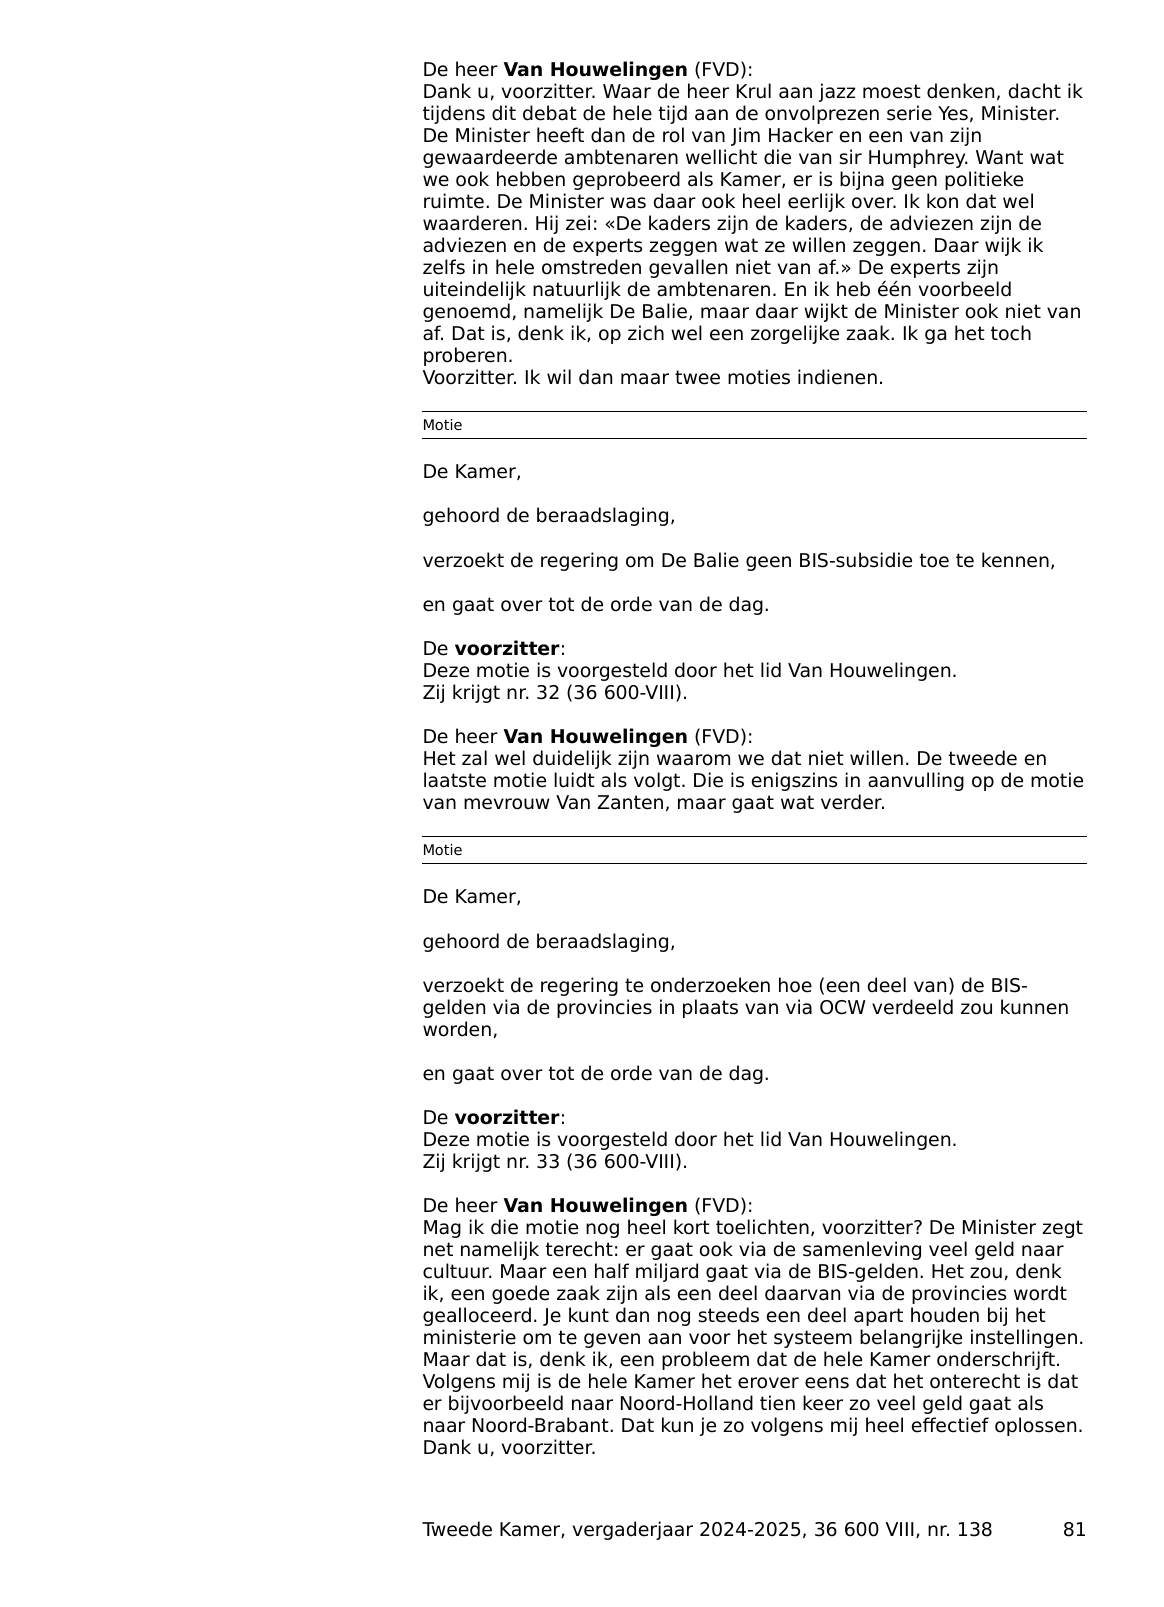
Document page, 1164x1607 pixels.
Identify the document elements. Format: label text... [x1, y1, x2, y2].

text gehoord de beraadslaging, [422, 505, 1087, 527]
text Mag ik die motie nog heel kort toelichten, voorzitter? De Minister zegt net namelijk terecht: er gaat ook via de samenleving veel geld naar cultuur. Maar een half miljard gaat via de BIS-gelden. Het zou, denk ik, een goede zaak zijn als een deel daarvan via de provincies wordt gealloceerd. Je kunt dan nog steeds een deel apart houden bij het ministerie om te geven aan voor het systeem belangrijke instellingen. Maar dat is, denk ik, een probleem dat de hele Kamer onderschrijft. Volgens mij is de hele Kamer het erover eens dat het onterecht is dat er bijvoorbeeld naar Noord-Holland tien keer zo veel geld gaat als naar Noord-Brabant. Dat kun je zo volgens mij heel effectief oplossen. [422, 1217, 1087, 1437]
text gehoord de beraadslaging, [422, 931, 1087, 953]
text Dank u, voorzitter. Waar de heer Krul aan jazz moest denken, dacht ik tijdens dit debat de hele tijd aan de onvolprezen serie Yes, Minister. De Minister heeft dan de rol van Jim Hacker en een van zijn gewaardeerde ambtenaren wellicht die van sir Humphrey. Want wat we ook hebben geprobeerd als Kamer, er is bijna geen politieke ruimte. De Minister was daar ook heel eerlijk over. Ik kon dat wel waarderen. Hij zei: «De kaders zijn de kaders, de adviezen zijn de adviezen en de experts zeggen wat ze willen zeggen. Daar wijk ik zelfs in hele omstreden gevallen niet van af.» De experts zijn uiteindelijk natuurlijk de ambtenaren. En ik heb één voorbeeld genoemd, namelijk De Balie, maar daar wijkt de Minister ook niet van af. Dat is, denk ik, op zich wel een zorgelijke zaak. Ik ga het toch proberen. [422, 81, 1087, 367]
text verzoekt de regering te onderzoeken hoe (een deel van) de BIS-gelden via de provincies in plaats van via OCW verdeeld zou kunnen worden, [422, 975, 1087, 1041]
text en gaat over tot de orde van de dag. [422, 1063, 1087, 1085]
text Voorzitter. Ik wil dan maar twee moties indienen. [422, 367, 1087, 389]
table_header Motie [422, 837, 1087, 863]
text verzoekt de regering om De Balie geen BIS-subsidie toe te kennen, [422, 549, 1087, 572]
text De heer Van Houwelingen (FVD): [422, 1195, 1087, 1217]
text De heer Van Houwelingen (FVD): [422, 726, 1087, 748]
text Deze motie is voorgesteld door het lid Van Houwelingen. [422, 660, 1087, 682]
text De Kamer, [422, 886, 1087, 908]
text Dank u, voorzitter. [422, 1437, 1087, 1459]
text Het zal wel duidelijk zijn waarom we dat niet willen. De tweede en laatste motie luidt als volgt. Die is enigszins in aanvulling op de motie van mevrouw Van Zanten, maar gaat wat verder. [422, 748, 1087, 814]
text De heer Van Houwelingen (FVD): [422, 59, 1087, 81]
text en gaat over tot de orde van de dag. [422, 594, 1087, 616]
table_header Motie [422, 412, 1087, 438]
text Zij krijgt nr. 32 (36 600-VIII). [422, 682, 1087, 704]
text Zij krijgt nr. 33 (36 600-VIII). [422, 1151, 1087, 1173]
text De Kamer, [422, 461, 1087, 483]
text De voorzitter: [422, 638, 1087, 660]
text Deze motie is voorgesteld door het lid Van Houwelingen. [422, 1129, 1087, 1151]
text De voorzitter: [422, 1107, 1087, 1129]
